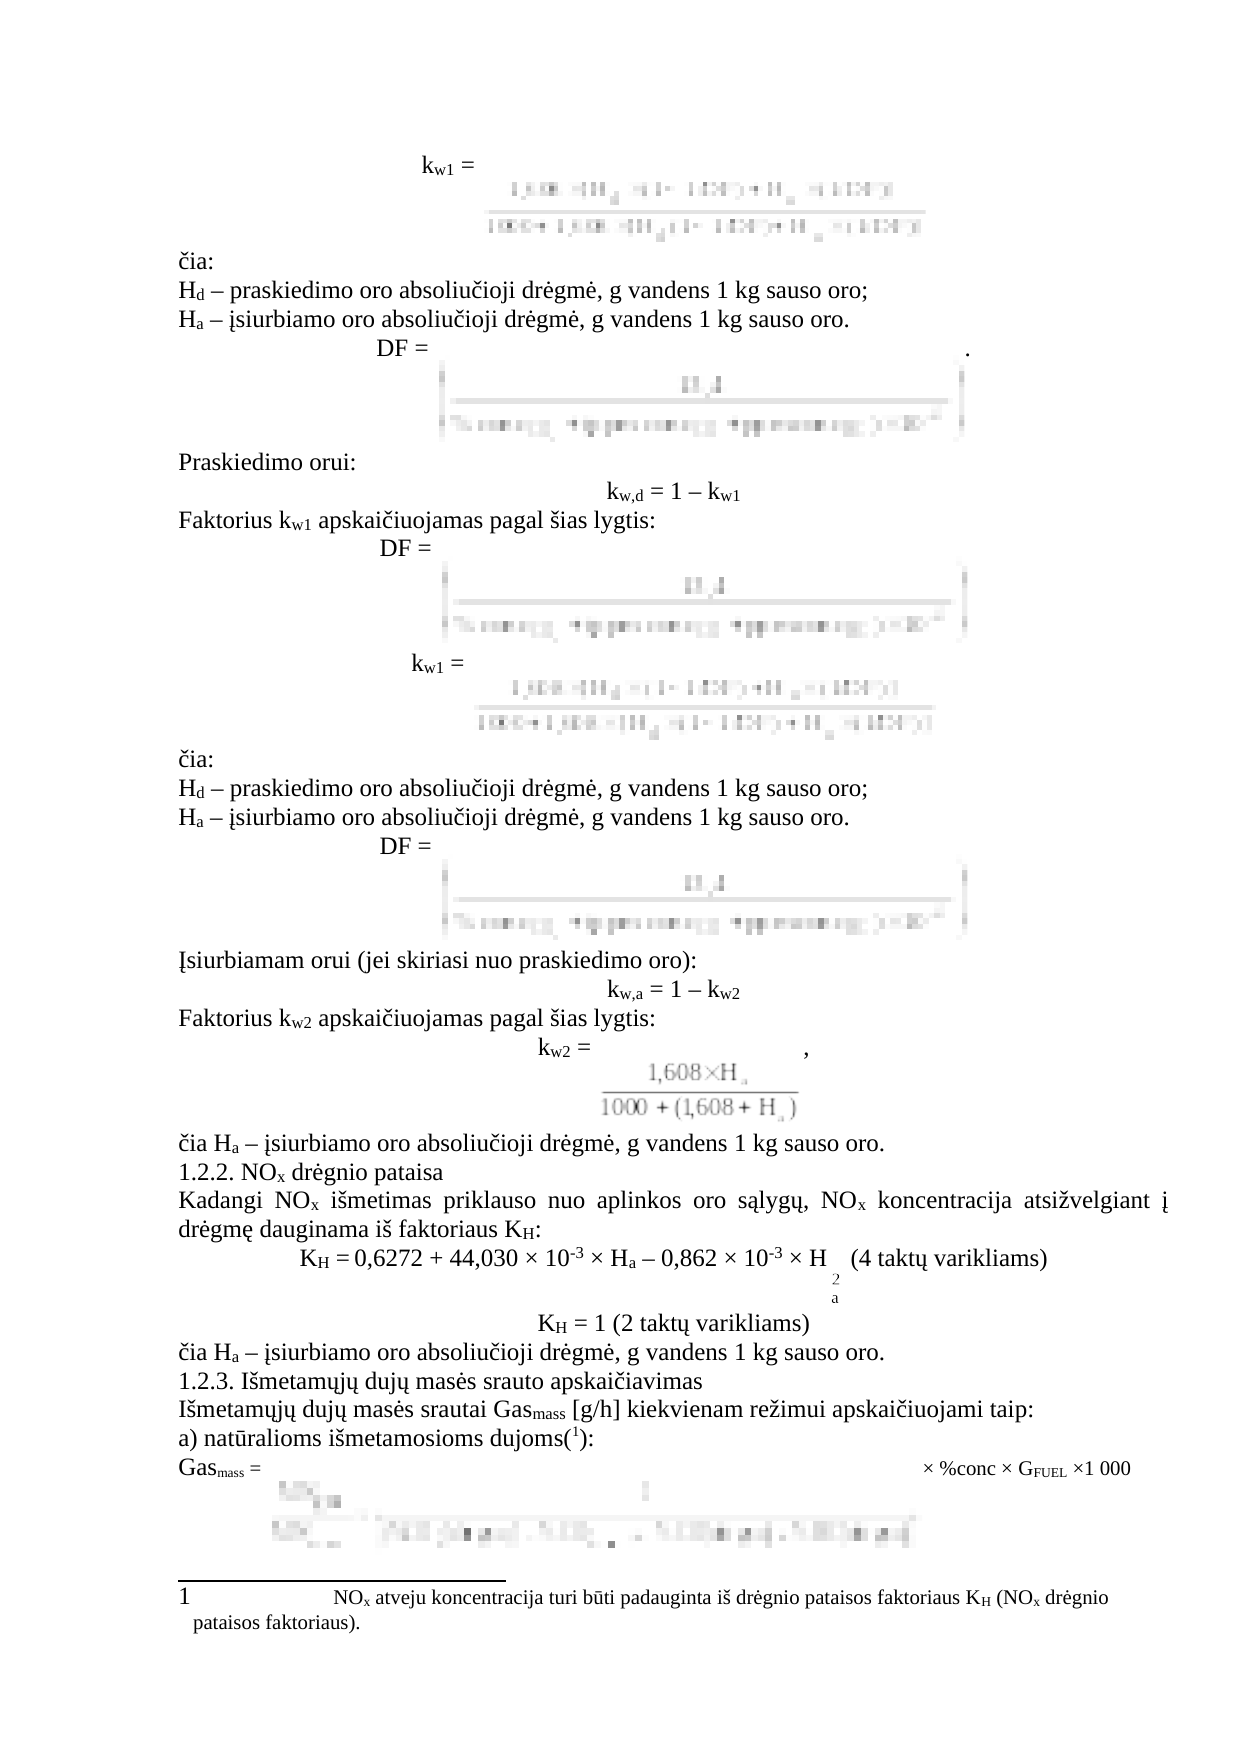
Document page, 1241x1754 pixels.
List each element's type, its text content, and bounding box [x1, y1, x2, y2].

table_cell [583, 420, 594, 431]
text NOx atveju koncentracija turi būti padauginta iš drėgnio pataisos faktoriaus KH (NOx drėgnio pataisos faktoriaus). [178, 1581, 1169, 1634]
text [870, 420, 876, 431]
text KH = 0,6272 + 44,030 × 10-3 × Ha – 0,862 × 10-3 × H (4 taktų varikliams) [178, 1243, 1169, 1308]
text Išmetamųjų dujų masės srautai Gasmass [g/h] kiekvienam režimui apskaičiuojami taip: [178, 1394, 1169, 1423]
text čia Ha – įsiurbiamo oro absoliučioji drėgmė, g vandens 1 kg sauso oro. [178, 1337, 1169, 1366]
table_header [907, 913, 918, 929]
table_header [586, 918, 602, 929]
text DF = [178, 533, 1169, 648]
text kw,d = 1 – kw1 [178, 476, 1169, 505]
text Faktorius kw2 apskaičiuojamas pagal šias lygtis: [178, 1003, 1169, 1032]
text Hd – praskiedimo oro absoliučioji drėgmė, g vandens 1 kg sauso oro; [178, 275, 1169, 304]
text čia: [178, 744, 1169, 773]
text kw1 = [178, 150, 1169, 246]
text [272, 1481, 354, 1541]
text Ha – įsiurbiamo oro absoliučioji drėgmė, g vandens 1 kg sauso oro. [178, 802, 1169, 831]
text DF = . [178, 333, 1169, 447]
text a) natūralioms išmetamosioms dujoms(): [178, 1423, 1169, 1452]
text Kadangi NOx išmetimas priklauso nuo aplinkos oro sąlygų, NOx koncentracija atsižvelgiant į drėgmę dauginama iš faktoriaus KH: [178, 1186, 1169, 1243]
text [382, 1515, 909, 1548]
text 1.2.3. Išmetamųjų dujų masės srauto apskaičiavimas [178, 1366, 1169, 1394]
text DF = [178, 831, 1169, 946]
text Ha – įsiurbiamo oro absoliučioji drėgmė, g vandens 1 kg sauso oro. [178, 304, 1169, 333]
text Faktorius kw1 apskaičiuojamas pagal šias lygtis: [178, 505, 1169, 533]
text KH = 1 (2 taktų varikliams) [178, 1308, 1169, 1337]
text [699, 376, 705, 387]
text Praskiedimo orui: [178, 447, 1169, 476]
text kw1 = [178, 648, 1169, 744]
text 1.2.2. NOx drėgnio pataisa [178, 1157, 1169, 1186]
text Hd – praskiedimo oro absoliučioji drėgmė, g vandens 1 kg sauso oro; [178, 773, 1169, 802]
text [953, 355, 965, 365]
text Gasmass = × %conc × GFUEL ×1 000 [178, 1452, 1169, 1555]
text Įsiurbiamam orui (jei skiriasi nuo praskiedimo oro): [178, 946, 1169, 974]
text kw2 = , [178, 1032, 1169, 1128]
text čia Ha – įsiurbiamo oro absoliučioji drėgmė, g vandens 1 kg sauso oro. [178, 1128, 1169, 1157]
text kw,a = 1 – kw2 [178, 974, 1169, 1003]
text čia: [178, 246, 1169, 275]
